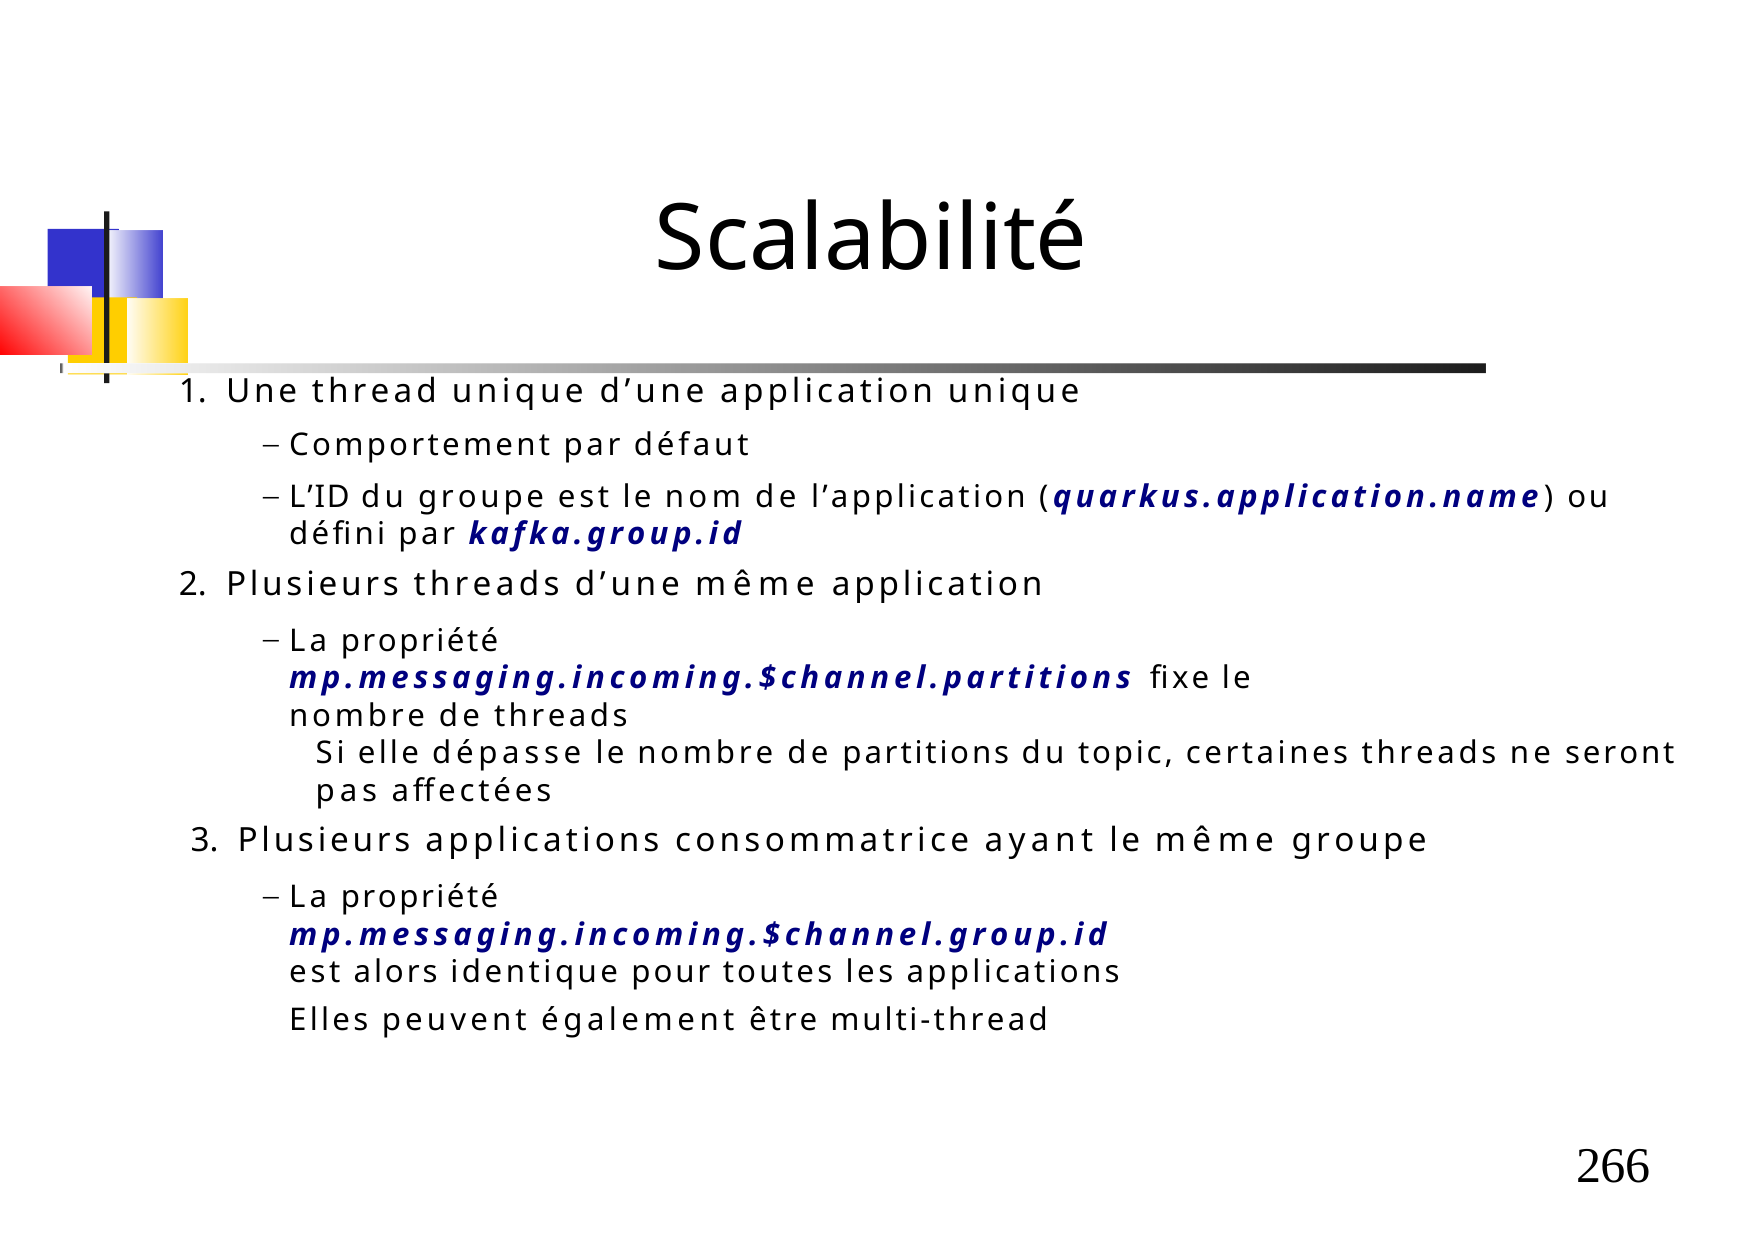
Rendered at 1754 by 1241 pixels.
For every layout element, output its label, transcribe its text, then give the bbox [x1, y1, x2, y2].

picture [60, 229, 179, 384]
picture [0, 285, 92, 355]
title Scalabilité [179, 183, 1564, 348]
text_box Une thread unique d’une application unique Comportement par défaut L’ID du groupe est le nom de l’application (quarkus.application.name) ou défini par kafka.group.id Plusieurs threads d’une même application La propriété mp.messaging.incoming.$channel.partitions fixe le nombre de threads Si elle dépasse le nombre de partitions du topic, certaines threads ne seront pas affectées Plusieurs applications consommatrice ayant le même groupe La propriété mp.messaging.incoming.$channel.group.id est alors identique pour toutes les applications Elles peuvent également être multi-thread [176, 348, 1718, 1038]
slide_number 266 [1569, 1135, 1660, 1241]
